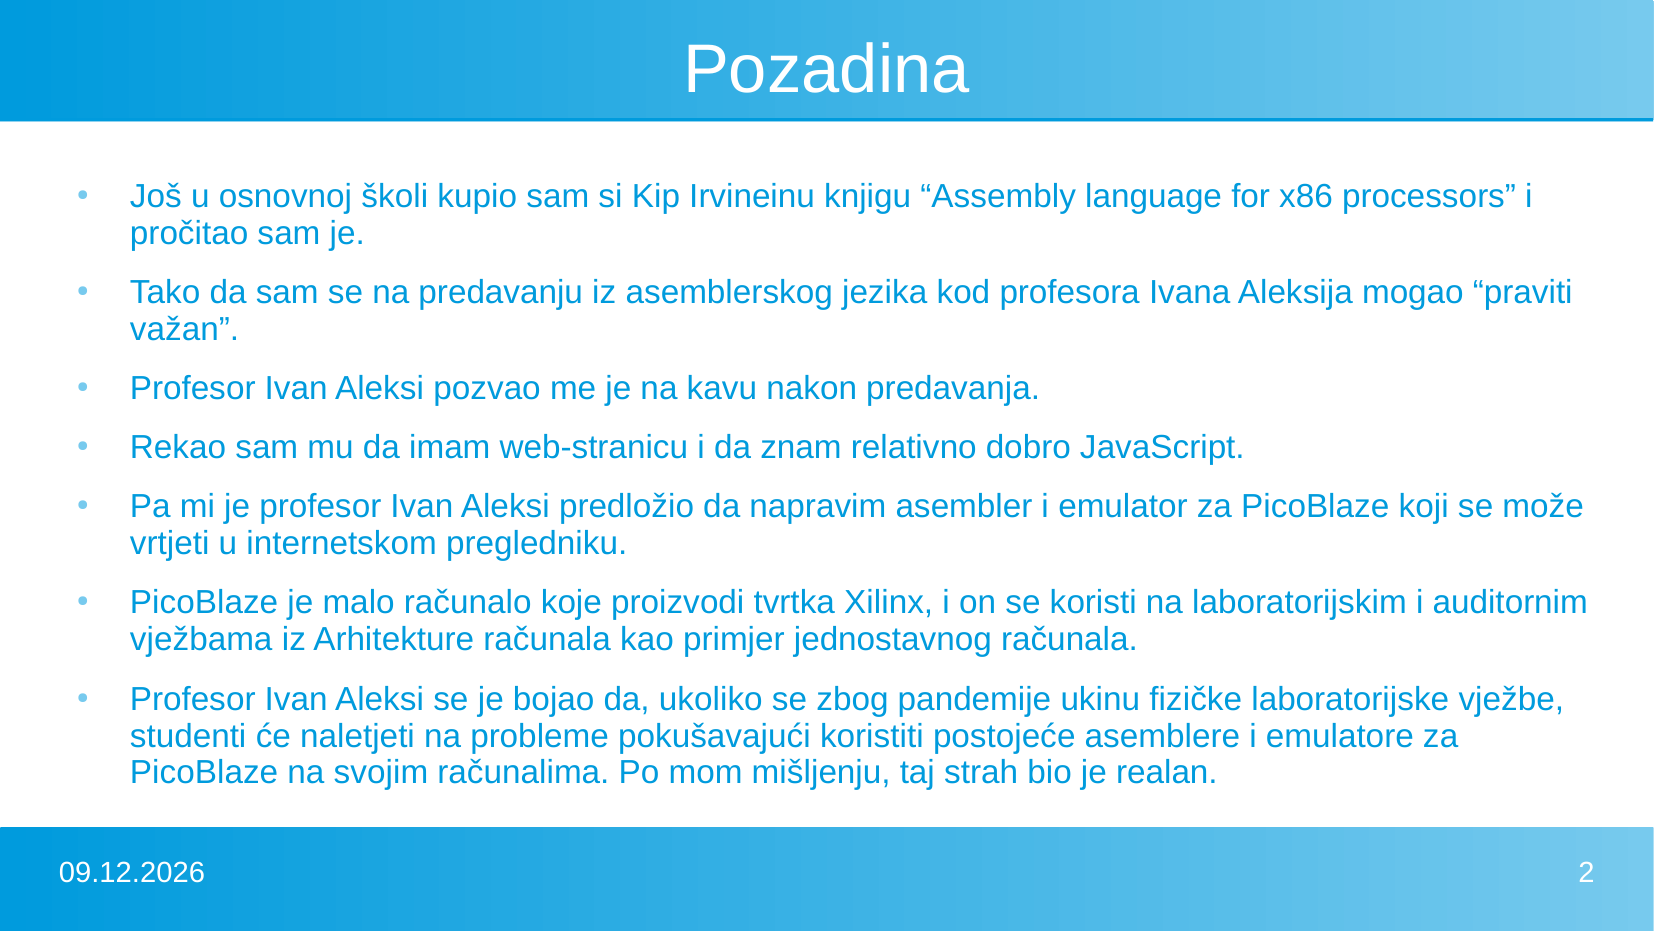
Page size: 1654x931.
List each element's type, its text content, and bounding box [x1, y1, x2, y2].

title Pozadina [59, 29, 1595, 108]
list Još u osnovnoj školi kupio sam si Kip Irvineinu knjigu “Assembly language for x86 processors” i pročitao sam je. Tako da sam se na predavanju iz asemblerskog jezika kod profesora Ivana Aleksija mogao “praviti važan”. Profesor Ivan Aleksi pozvao me je na kavu nakon predavanja. Rekao sam mu da imam web-stranicu i da znam relativno dobro JavaScript. Pa mi je profesor Ivan Aleksi predložio da napravim asembler i emulator za PicoBlaze koji se može vrtjeti u internetskom pregledniku. PicoBlaze je malo računalo koje proizvodi tvrtka Xilinx, i on se koristi na laboratorijskim i auditornim vježbama iz Arhitekture računala kao primjer jednostavnog računala. Profesor Ivan Aleksi se je bojao da, ukoliko se zbog pandemije ukinu fizičke laboratorijske vježbe, studenti će naletjeti na probleme pokušavajući koristiti postojeće asemblere i emulatore za PicoBlaze na svojim računalima. Po mom mišljenju, taj strah bio je realan. [59, 177, 1595, 768]
